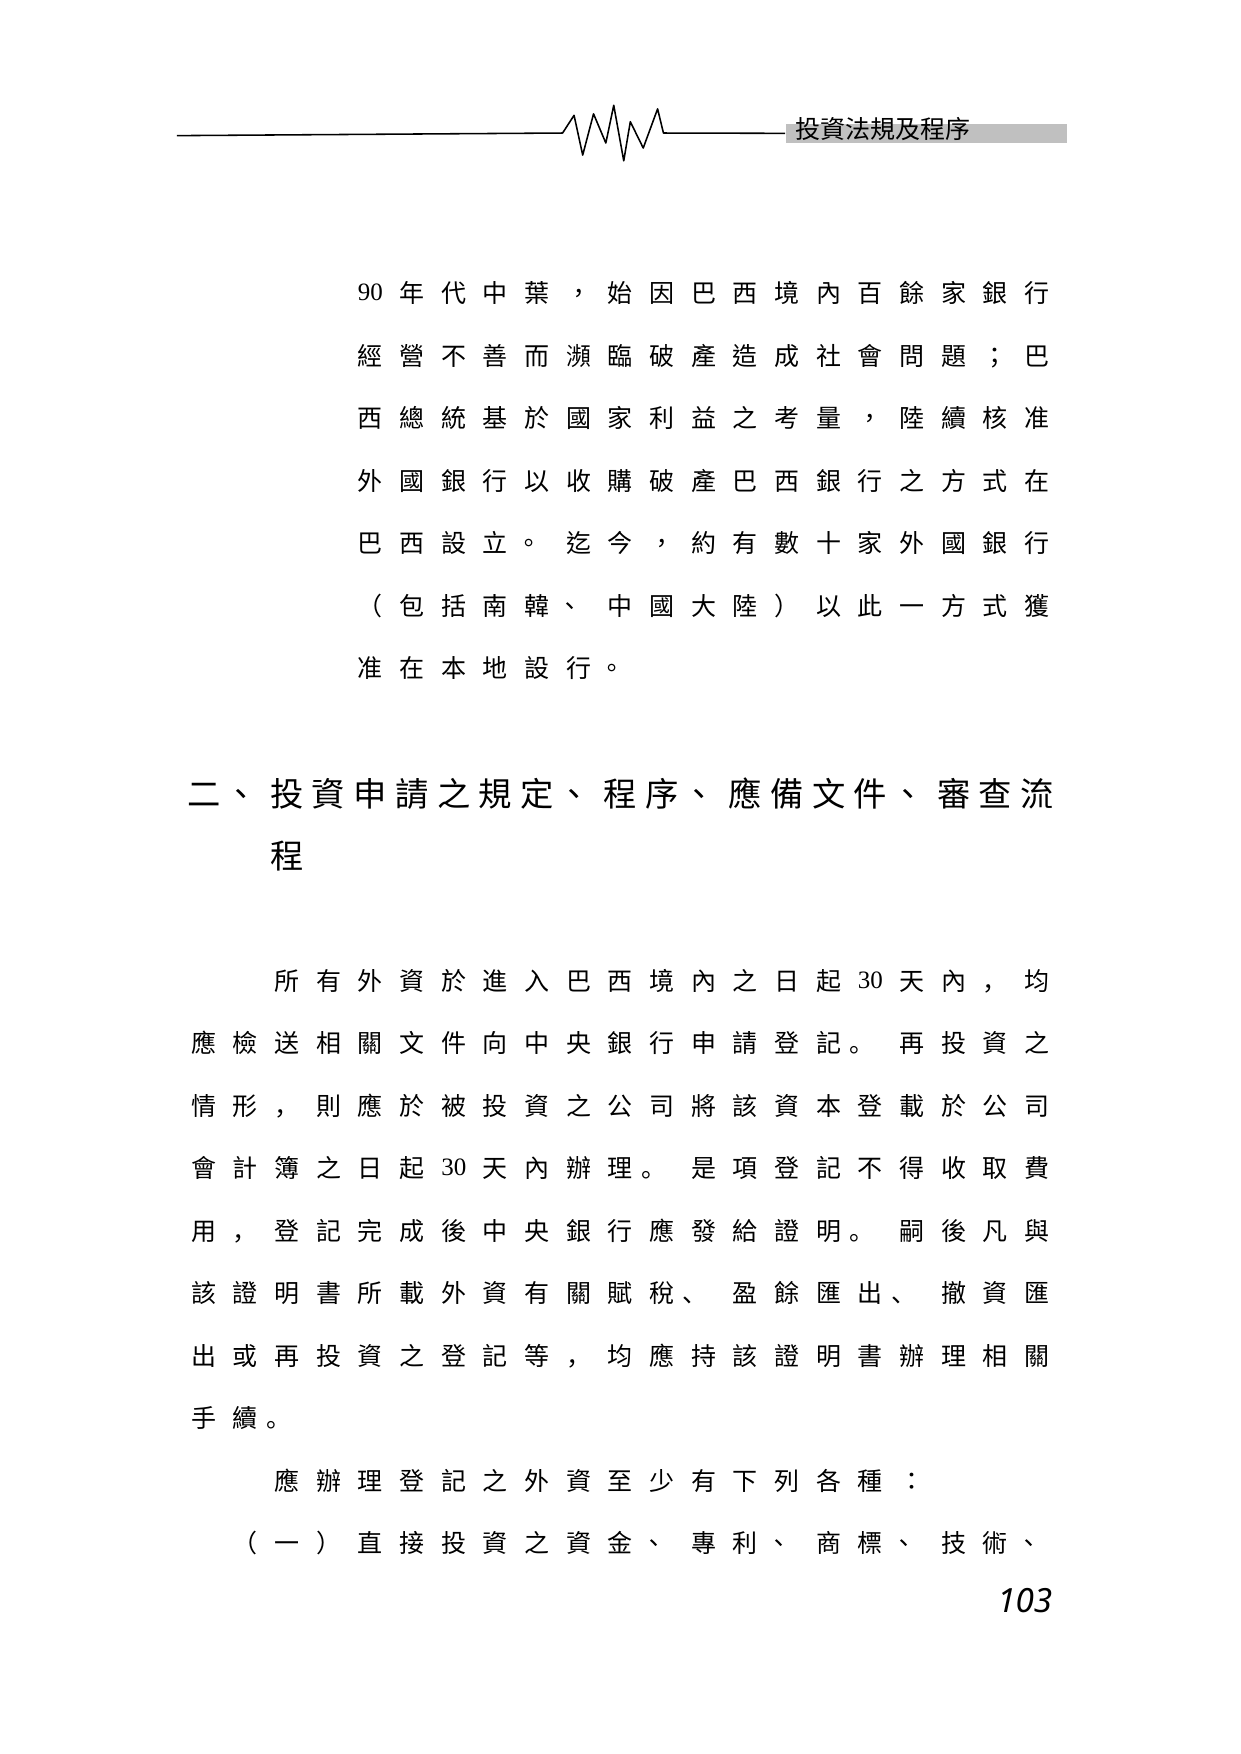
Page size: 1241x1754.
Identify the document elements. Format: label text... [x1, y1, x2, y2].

text 90年代中葉，始因巴西境內百餘家銀行經營不善而瀕臨破產造成社會問題；巴西總統基於國家利益之考量，陸續核准外國銀行以收購破產巴西銀行之方式在巴西設立。迄今，約有數十家外國銀行（包括南韓、中國大陸）以此一方式獲准在本地設行。 [334, 250, 1058, 688]
text 二、投資申請之規定、程序、應備文件、審查流程 [183, 750, 1058, 875]
text （一）直接投資之資金、專利、商標、技術、 [208, 1500, 1058, 1563]
text 所有外資於進入巴西境內之日起30天內，均應檢送相關文件向中央銀行申請登記。再投資之情形，則應於被投資之公司將該資本登載於公司會計簿之日起30天內辦理。是項登記不得收取費用，登記完成後中央銀行應發給證明。嗣後凡與該證明書所載外資有關賦稅、盈餘匯出、撤資匯出或再投資之登記等，均應持該證明書辦理相關手續。 [183, 938, 1058, 1438]
text 應辦理登記之外資至少有下列各種： [183, 1438, 1058, 1500]
